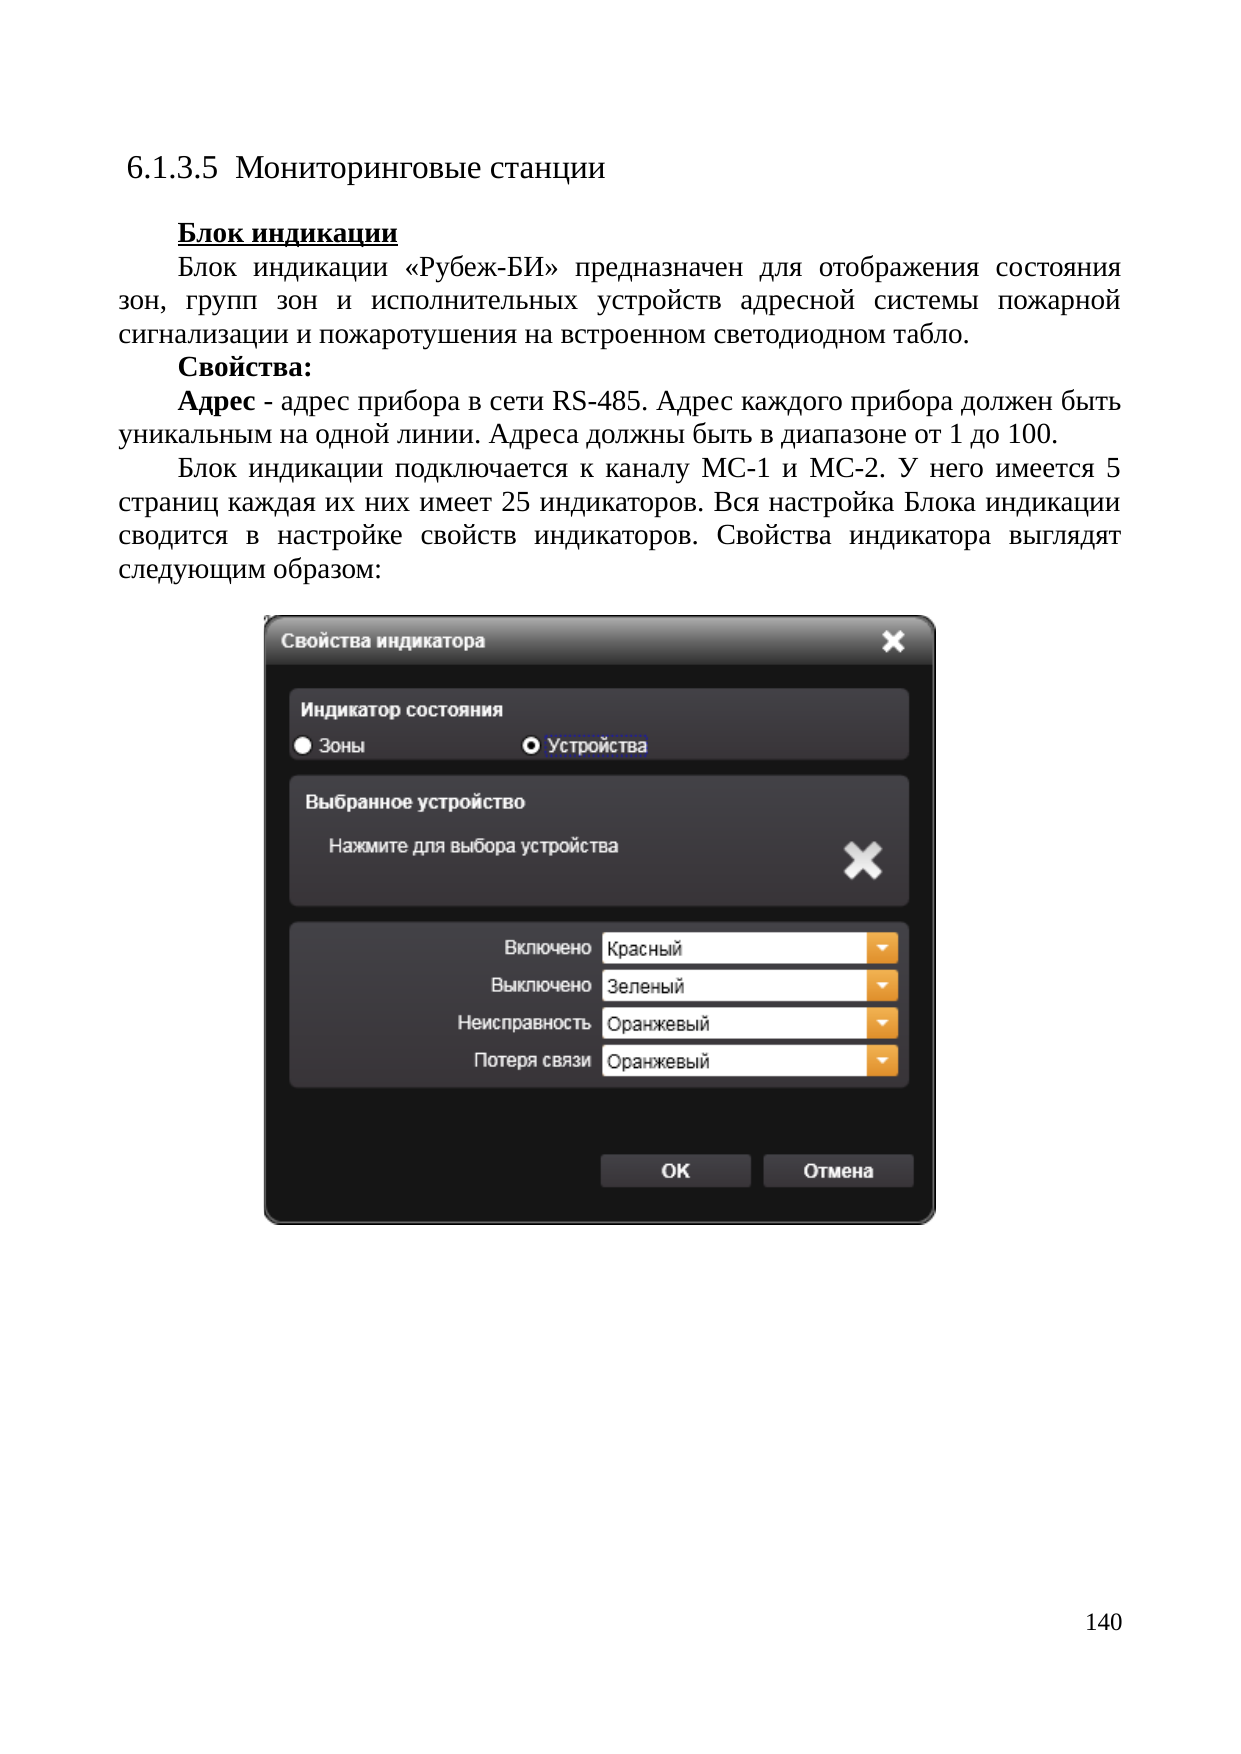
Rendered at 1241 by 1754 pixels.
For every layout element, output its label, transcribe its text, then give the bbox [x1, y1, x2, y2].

picture [263, 615, 936, 1225]
text Блок индикации [118, 215, 1122, 249]
text Адрес - адрес прибора в сети RS-485. Адрес каждого прибора должен быть уникальным на одной линии. Адреса должны быть в диапазоне от 1 до 100. [118, 383, 1122, 450]
subtitle Мониторинговые станции [118, 148, 1122, 186]
text Свойства: [118, 349, 1122, 383]
text Блок индикации «Рубеж-БИ» предназначен для отображения состояния зон, групп зон и исполнительных устройств адресной системы пожарной сигнализации и пожаротушения на встроенном светодиодном табло. [118, 249, 1122, 349]
text Блок индикации подключается к каналу МС-1 и МС-2. У него имеется 5 страниц каждая их них имеет 25 индикаторов. Вся настройка Блока индикации сводится в настройке свойств индикаторов. Свойства индикатора выглядят следующим образом: [118, 450, 1122, 584]
